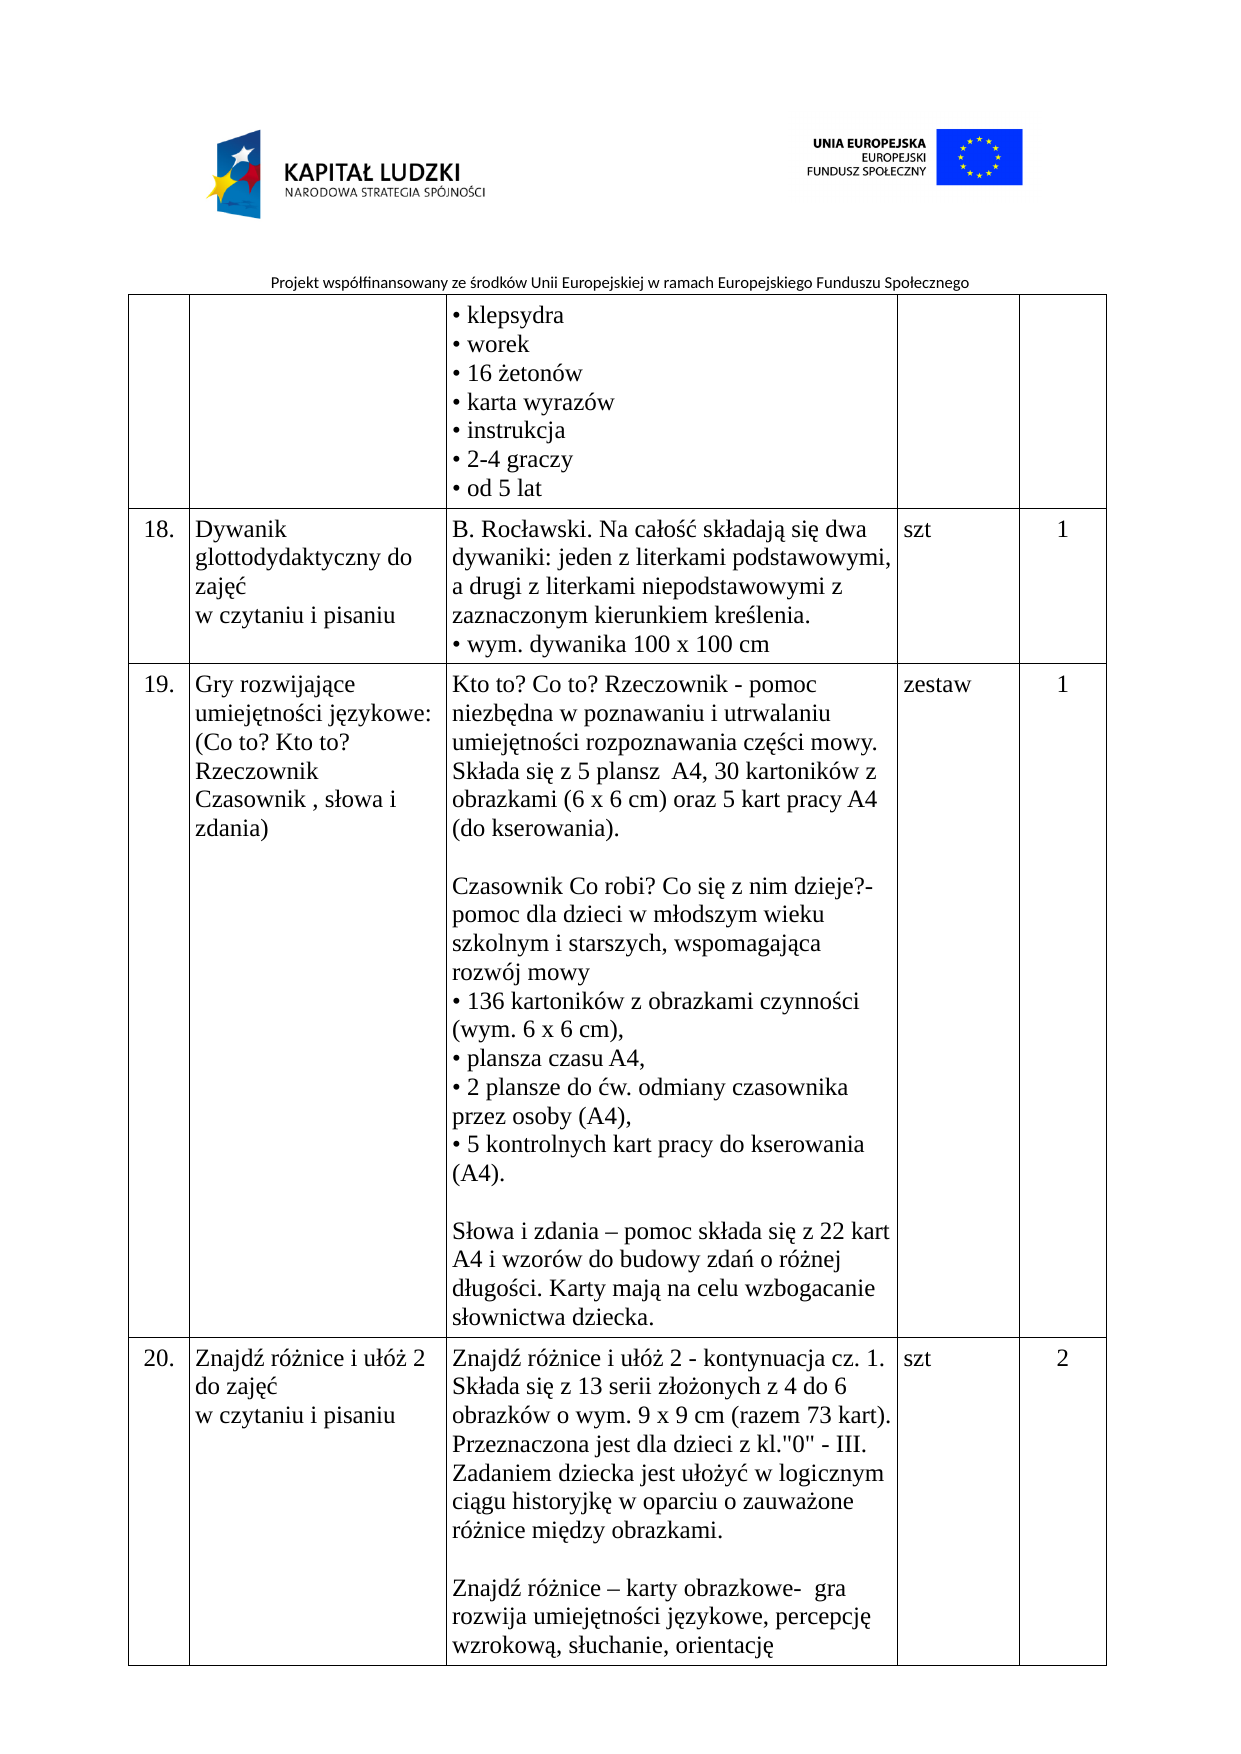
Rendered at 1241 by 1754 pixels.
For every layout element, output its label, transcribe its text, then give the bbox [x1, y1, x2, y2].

table_cell [190, 295, 446, 507]
table_cell • klepsydra • worek • 16 żetonów • karta wyrazów • instrukcja • 2-4 graczy • od 5 lat [447, 295, 897, 507]
table_cell Znajdź różnice i ułóż 2 do zajęć w czytaniu i pisaniu [190, 1338, 446, 1665]
table_cell [898, 295, 1019, 507]
table_cell 19. [129, 664, 189, 1336]
table_cell zestaw [898, 664, 1019, 1336]
table_cell [1020, 295, 1106, 507]
table_cell 1 [1020, 664, 1106, 1336]
table_cell szt [898, 509, 1019, 663]
table_cell Kto to? Co to? Rzeczownik - pomoc niezbędna w poznawaniu i utrwalaniu umiejętności rozpoznawania części mowy. Składa się z 5 plansz A4, 30 kartoników z obrazkami (6 x 6 cm) oraz 5 kart pracy A4 (do kserowania). Czasownik Co robi? Co się z nim dzieje?- pomoc dla dzieci w młodszym wieku szkolnym i starszych, wspomagająca rozwój mowy • 136 kartoników z obrazkami czynności (wym. 6 x 6 cm), • plansza czasu A4, • 2 plansze do ćw. odmiany czasownika przez osoby (A4), • 5 kontrolnych kart pracy do kserowania (A4). Słowa i zdania – pomoc składa się z 22 kart A4 i wzorów do budowy zdań o różnej długości. Karty mają na celu wzbogacanie słownictwa dziecka. [447, 664, 897, 1336]
table_cell B. Rocławski. Na całość składają się dwa dywaniki: jeden z literkami podstawowymi, a drugi z literkami niepodstawowymi z zaznaczonym kierunkiem kreślenia. • wym. dywanika 100 x 100 cm [447, 509, 897, 663]
table_cell Znajdź różnice i ułóż 2 - kontynuacja cz. 1. Składa się z 13 serii złożonych z 4 do 6 obrazków o wym. 9 x 9 cm (razem 73 kart). Przeznaczona jest dla dzieci z kl."0" - III. Zadaniem dziecka jest ułożyć w logicznym ciągu historyjkę w oparciu o zauważone różnice między obrazkami. Znajdź różnice – karty obrazkowe- gra rozwija umiejętności językowe, percepcję wzrokową, słuchanie, orientację [447, 1338, 897, 1665]
table_cell [129, 295, 189, 507]
table_cell Dywanik glottodydaktyczny do zajęć w czytaniu i pisaniu [190, 509, 446, 663]
table_cell 2 [1020, 1338, 1106, 1665]
table_cell 1 [1020, 509, 1106, 663]
table_cell Gry rozwijające umiejętności językowe: (Co to? Kto to? Rzeczownik Czasownik , słowa i zdania) [190, 664, 446, 1336]
table_cell 18. [129, 509, 189, 663]
table_cell szt [898, 1338, 1019, 1665]
table_cell 20. [129, 1338, 189, 1665]
